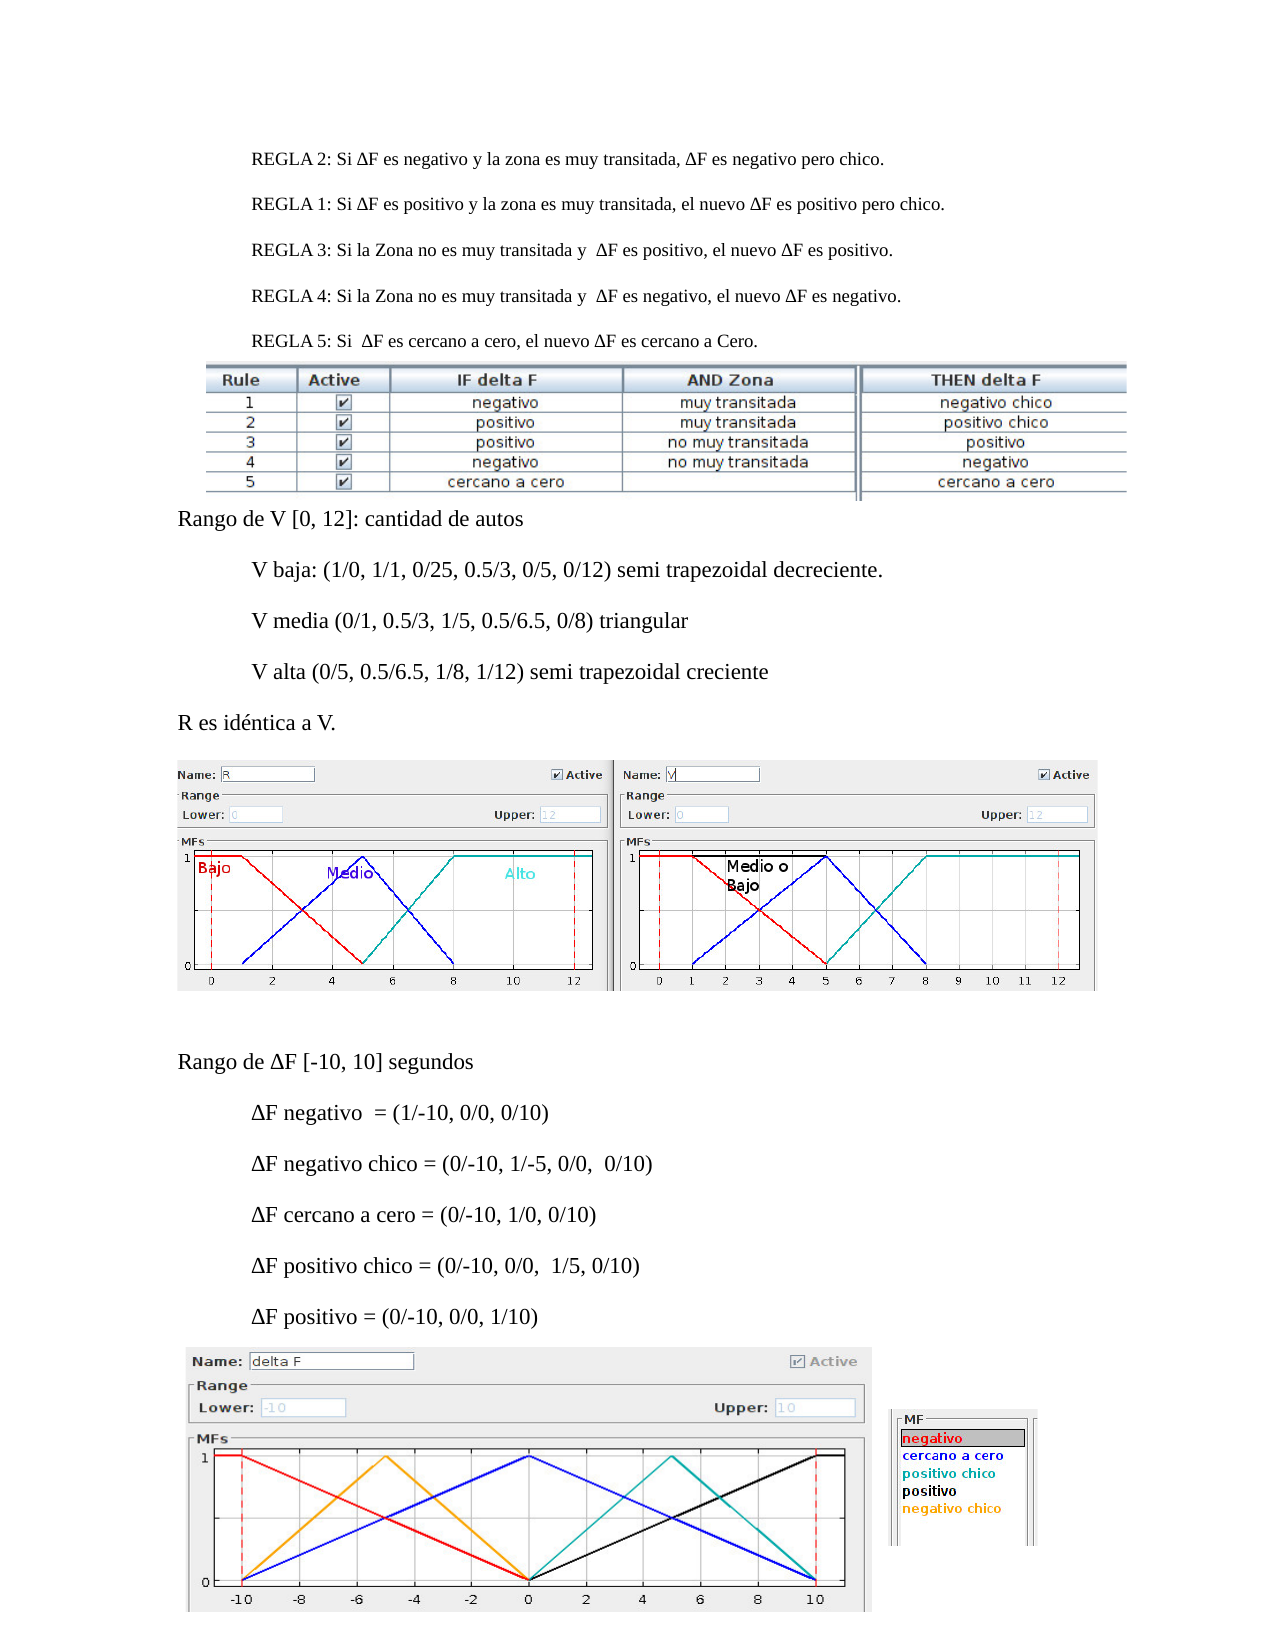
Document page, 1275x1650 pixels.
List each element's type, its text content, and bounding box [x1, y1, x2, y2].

text REGLA 4: Si la Zona no es muy transitada y ∆F es negativo, el nuevo ∆F es negativo. [177, 284, 1098, 306]
text Rango de V [0, 12]: cantidad de autos [177, 501, 1098, 531]
text ∆F negativo chico = (0/-10, 1/-5, 0/0, 0/10) [177, 1150, 1098, 1176]
picture [206, 361, 1127, 501]
picture [177, 760, 1098, 991]
text REGLA 1: Si ∆F es positivo y la zona es muy transitada, el nuevo ∆F es positivo pero chico. [177, 193, 1098, 215]
text V media (0/1, 0.5/3, 1/5, 0.5/6.5, 0/8) triangular [177, 607, 1098, 633]
text Rango de ∆F [-10, 10] segundos [177, 1048, 1098, 1074]
text ∆F negativo = (1/-10, 0/0, 0/10) [177, 1099, 1098, 1125]
text ∆F positivo = (0/-10, 0/0, 1/10) [177, 1303, 1098, 1329]
picture [888, 1409, 1038, 1546]
text ∆F positivo chico = (0/-10, 0/0, 1/5, 0/10) [177, 1252, 1098, 1278]
text REGLA 2: Si ∆F es negativo y la zona es muy transitada, ∆F es negativo pero chico. [177, 148, 1098, 169]
text REGLA 5: Si ∆F es cercano a cero, el nuevo ∆F es cercano a Cero. [177, 330, 1098, 352]
text R es idéntica a V. [177, 709, 1098, 735]
text REGLA 3: Si la Zona no es muy transitada y ∆F es positivo, el nuevo ∆F es positivo. [177, 239, 1098, 260]
picture [185, 1347, 872, 1612]
text ∆F cercano a cero = (0/-10, 1/0, 0/10) [177, 1201, 1098, 1227]
text V baja: (1/0, 1/1, 0/25, 0.5/3, 0/5, 0/12) semi trapezoidal decreciente. [177, 556, 1098, 582]
text V alta (0/5, 0.5/6.5, 1/8, 1/12) semi trapezoidal creciente [177, 658, 1098, 684]
